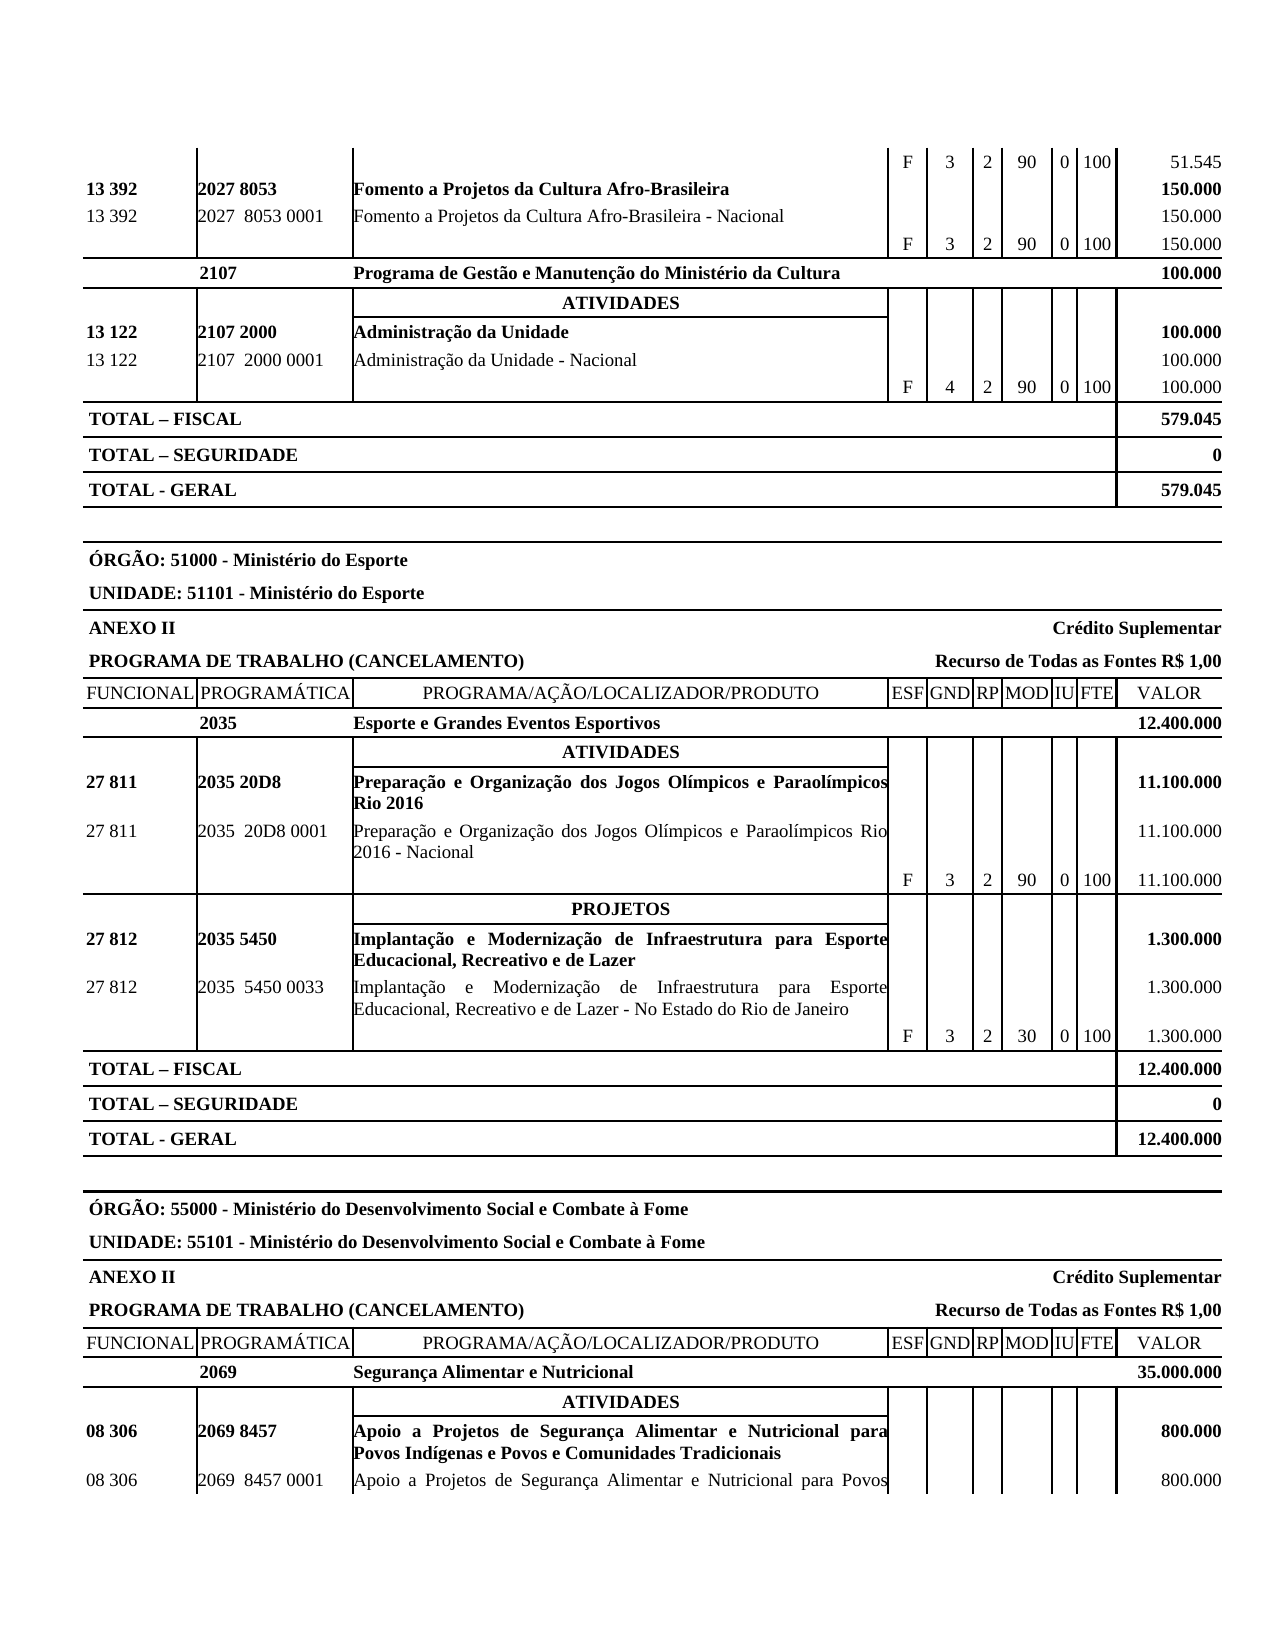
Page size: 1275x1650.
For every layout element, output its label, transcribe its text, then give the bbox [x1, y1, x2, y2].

table_cell Preparação e Organização dos Jogos Olímpicos e Paraolímpicos Rio 2016 [354, 768, 887, 817]
table_cell [928, 738, 972, 766]
table_cell 2107 2000 [198, 316, 352, 346]
table_cell [1053, 1415, 1076, 1466]
table_cell [1003, 738, 1051, 766]
table_cell 100 [1078, 230, 1115, 257]
table_cell F [889, 373, 926, 401]
table_cell 800.000 [1118, 1466, 1222, 1493]
table_cell [1078, 738, 1115, 766]
table_cell [1078, 766, 1115, 817]
table_cell TOTAL – FISCAL [83, 403, 1115, 436]
table_cell UNIDADE: 55101 - Ministério do Desenvolvimento Social e Combate à Fome [83, 1225, 888, 1258]
table_cell [889, 1388, 926, 1415]
table_cell [83, 508, 1116, 541]
table_cell 0 [1053, 230, 1076, 257]
table_cell [888, 576, 1222, 609]
table_cell [1053, 346, 1076, 373]
table_cell 11.100.000 [1118, 817, 1222, 866]
table_cell MOD [1003, 1329, 1051, 1356]
table_cell [889, 895, 926, 922]
table_cell [928, 175, 972, 202]
table_cell 579.045 [1118, 403, 1222, 436]
table_cell 08 306 [83, 1415, 196, 1466]
table_cell [1053, 316, 1076, 346]
table_cell [1003, 895, 1051, 922]
table_cell MOD [1003, 679, 1051, 707]
table_cell 90 [1003, 373, 1051, 401]
table_cell [1078, 203, 1115, 230]
table_cell 2 [974, 373, 1001, 401]
table_cell 2027 8053 [198, 175, 352, 202]
table_cell [974, 923, 1001, 973]
table_cell 35.000.000 [1116, 1358, 1222, 1386]
table_cell TOTAL - GERAL [83, 473, 1115, 506]
table_cell [198, 866, 352, 893]
table_cell Implantação e Modernização de Infraestrutura para Esporte Educacional, Recreativo e de Lazer - No Estado do Rio de Janeiro [354, 974, 887, 1022]
table_cell 2107 [83, 259, 353, 287]
table_cell 100 [1078, 148, 1115, 175]
table_cell 100.000 [1118, 346, 1222, 373]
table_cell 2 [974, 148, 1001, 175]
table_cell [1053, 766, 1076, 817]
table_cell [198, 148, 352, 175]
table_cell [889, 1466, 926, 1493]
table_cell [83, 373, 196, 401]
table_cell [83, 1023, 196, 1050]
table_cell [1053, 923, 1076, 973]
table_cell TOTAL – SEGURIDADE [83, 438, 1115, 471]
table_cell [974, 1415, 1001, 1466]
table_cell [1003, 766, 1051, 817]
table_cell [1118, 289, 1222, 316]
table_cell ANEXO II [83, 1261, 888, 1293]
table_cell 30 [1003, 1023, 1051, 1050]
table_cell 0 [1118, 1087, 1222, 1120]
table_cell 12.400.000 [1118, 1122, 1222, 1155]
table_cell [974, 817, 1001, 866]
table_cell [83, 1388, 196, 1415]
table_cell [889, 766, 926, 817]
table_cell 27 812 [83, 923, 196, 973]
table_cell IU [1053, 679, 1076, 707]
table_cell [1003, 316, 1051, 346]
table_cell PROGRAMÁTICA [198, 679, 352, 707]
table_cell Administração da Unidade [354, 318, 887, 346]
table_cell [928, 895, 972, 922]
table_cell Programa de Gestão e Manutenção do Ministério da Cultura [353, 259, 1116, 287]
table_cell [928, 346, 972, 373]
table_cell [1003, 817, 1051, 866]
table_cell 27 812 [83, 974, 196, 1022]
table_cell Atividades [354, 1388, 887, 1415]
table_cell Recurso de Todas as Fontes R$ 1,00 [888, 644, 1222, 677]
table_cell F [889, 148, 926, 175]
table_cell 100 [1078, 373, 1115, 401]
table_cell [889, 346, 926, 373]
table_cell VALOR [1118, 679, 1222, 707]
table_cell [974, 289, 1001, 316]
table_cell 100 [1078, 866, 1115, 893]
table_cell Crédito Suplementar [888, 611, 1222, 644]
table_cell [889, 923, 926, 973]
table_cell Crédito Suplementar [888, 1261, 1222, 1293]
table_cell GND [928, 679, 972, 707]
table_cell ÓRGÃO: 55000 - Ministério do Desenvolvimento Social e Combate à Fome [83, 1193, 1222, 1225]
table_cell [1003, 289, 1051, 316]
table_cell [974, 346, 1001, 373]
table_cell ESF [889, 679, 926, 707]
table_cell 12.400.000 [1116, 709, 1222, 736]
table_cell 1.300.000 [1118, 1023, 1222, 1050]
table_cell [928, 974, 972, 1022]
table_cell [974, 203, 1001, 230]
table_cell 0 [1118, 438, 1222, 471]
table_cell [354, 866, 887, 893]
table_cell F [889, 866, 926, 893]
table_cell 11.100.000 [1118, 766, 1222, 817]
table_cell PROGRAMÁTICA [198, 1329, 352, 1356]
table_cell 100 [1078, 1023, 1115, 1050]
table_cell [889, 289, 926, 316]
table_cell [889, 175, 926, 202]
table_cell 2035 [83, 709, 353, 736]
table_cell [198, 373, 352, 401]
table_cell Fomento a Projetos da Cultura Afro-Brasileira [354, 175, 887, 202]
table_cell [1078, 346, 1115, 373]
table_cell 11.100.000 [1118, 866, 1222, 893]
table_cell [354, 230, 887, 257]
table_cell Fomento a Projetos da Cultura Afro-Brasileira - Nacional [354, 203, 887, 230]
table_cell [1078, 175, 1115, 202]
table_cell [928, 1466, 972, 1493]
table_cell [1118, 738, 1222, 766]
table_cell 3 [928, 1023, 972, 1050]
table_cell [83, 1157, 1116, 1190]
table_cell [928, 1388, 972, 1415]
table_cell [928, 203, 972, 230]
table_cell [889, 974, 926, 1022]
table_cell [974, 316, 1001, 346]
table_cell [1003, 974, 1051, 1022]
table_cell 12.400.000 [1118, 1052, 1222, 1085]
table_cell [974, 1388, 1001, 1415]
table_cell [1053, 289, 1076, 316]
table_cell [928, 1415, 972, 1466]
table_cell [889, 316, 926, 346]
table_cell [198, 289, 352, 316]
table_cell [83, 289, 196, 316]
table_cell [1078, 316, 1115, 346]
table_cell ÓRGÃO: 51000 - Ministério do Esporte [83, 543, 1222, 576]
table_cell PROGRAMA DE TRABALHO (CANCELAMENTO) [83, 1294, 888, 1327]
table_cell [1078, 1466, 1115, 1493]
table_cell 2 [974, 866, 1001, 893]
table_cell GND [928, 1329, 972, 1356]
table_cell [1053, 1388, 1076, 1415]
table_cell 2035 5450 [198, 923, 352, 973]
table_cell 4 [928, 373, 972, 401]
table_cell 27 811 [83, 766, 196, 817]
table_cell 51.545 [1118, 148, 1222, 175]
table_cell [928, 923, 972, 973]
table_cell TOTAL – FISCAL [83, 1052, 1115, 1085]
table_cell [1053, 974, 1076, 1022]
table_cell UNIDADE: 51101 - Ministério do Esporte [83, 576, 888, 609]
table_cell Atividades [354, 738, 887, 766]
table_cell 2035 5450 0033 [198, 974, 352, 1022]
table_cell [974, 175, 1001, 202]
table_cell [1078, 895, 1115, 922]
table_cell Implantação e Modernização de Infraestrutura para Esporte Educacional, Recreativo e de Lazer [354, 925, 887, 973]
table_cell 27 811 [83, 817, 196, 866]
table_cell 2035 20D8 0001 [198, 817, 352, 866]
table_cell ANEXO II [83, 611, 888, 644]
table_cell [1078, 817, 1115, 866]
table_cell 2 [974, 1023, 1001, 1050]
table_cell 2069 [83, 1358, 353, 1386]
table_cell 0 [1053, 148, 1076, 175]
table_cell 2107 2000 0001 [198, 346, 352, 373]
table_cell 150.000 [1118, 175, 1222, 202]
table_cell [198, 1388, 352, 1415]
table_cell [1118, 1388, 1222, 1415]
table_cell Atividades [354, 289, 887, 316]
table_cell 2035 20D8 [198, 766, 352, 817]
table_cell Projetos [354, 895, 887, 922]
table_cell RP [974, 1329, 1001, 1356]
table_cell [1116, 1157, 1222, 1190]
table_cell Apoio a Projetos de Segurança Alimentar e Nutricional para Povos Indígenas e Povos e Comunidades Tradicionais [354, 1417, 887, 1466]
table_cell 800.000 [1118, 1415, 1222, 1466]
table_cell 90 [1003, 866, 1051, 893]
table_cell [1053, 895, 1076, 922]
table_cell [974, 738, 1001, 766]
table_cell [928, 316, 972, 346]
table_cell [83, 866, 196, 893]
table_cell ESF [889, 1329, 926, 1356]
table_cell TOTAL - GERAL [83, 1122, 1115, 1155]
table_cell Apoio a Projetos de Segurança Alimentar e Nutricional para Povos [354, 1466, 887, 1493]
table_cell 13 392 [83, 175, 196, 202]
table_cell Recurso de Todas as Fontes R$ 1,00 [888, 1294, 1222, 1327]
table_cell 13 122 [83, 316, 196, 346]
table_cell [1003, 1388, 1051, 1415]
table_cell [889, 1415, 926, 1466]
table_cell [83, 148, 196, 175]
table_cell [198, 1023, 352, 1050]
table_cell [1078, 1388, 1115, 1415]
table_cell [1078, 1415, 1115, 1466]
table_cell [1078, 974, 1115, 1022]
table_cell IU [1053, 1329, 1076, 1356]
table_cell F [889, 1023, 926, 1050]
table_cell 90 [1003, 148, 1051, 175]
table_cell 150.000 [1118, 203, 1222, 230]
table_cell F [889, 230, 926, 257]
table_cell [889, 203, 926, 230]
table_cell [1003, 346, 1051, 373]
table_cell 100.000 [1118, 373, 1222, 401]
table_cell Preparação e Organização dos Jogos Olímpicos e Paraolímpicos Rio 2016 - Nacional [354, 817, 887, 866]
table_cell PROGRAMA/AÇÃO/LOCALIZADOR/PRODUTO [354, 1329, 887, 1356]
table_cell 3 [928, 230, 972, 257]
table_cell [198, 230, 352, 257]
table_cell 0 [1053, 866, 1076, 893]
table_cell [1078, 289, 1115, 316]
table_cell Segurança Alimentar e Nutricional [353, 1358, 1116, 1386]
table_cell 90 [1003, 230, 1051, 257]
table_cell [83, 230, 196, 257]
table_cell 2 [974, 230, 1001, 257]
table_cell PROGRAMA/AÇÃO/LOCALIZADOR/PRODUTO [354, 679, 887, 707]
table_cell [198, 895, 352, 922]
table_cell [1053, 1466, 1076, 1493]
table_cell 0 [1053, 1023, 1076, 1050]
table_cell [354, 373, 887, 401]
table_cell [1078, 923, 1115, 973]
table_cell 100.000 [1116, 259, 1222, 287]
table_cell PROGRAMA DE TRABALHO (CANCELAMENTO) [83, 644, 888, 677]
table_cell 1.300.000 [1118, 923, 1222, 973]
table_cell [1053, 175, 1076, 202]
table_cell 1.300.000 [1118, 974, 1222, 1022]
table_cell [1003, 923, 1051, 973]
table_cell [1053, 738, 1076, 766]
table_cell FUNCIONAL [83, 679, 196, 707]
table_cell FTE [1078, 679, 1115, 707]
table_cell [1003, 175, 1051, 202]
table_cell 13 122 [83, 346, 196, 373]
table_cell [1003, 1466, 1051, 1493]
table_cell [354, 1023, 887, 1050]
table_cell FTE [1078, 1329, 1115, 1356]
table_cell 2069 8457 0001 [198, 1466, 352, 1493]
table_cell RP [974, 679, 1001, 707]
table_cell 150.000 [1118, 230, 1222, 257]
table_cell 2069 8457 [198, 1415, 352, 1466]
table_cell [198, 738, 352, 766]
table_cell [888, 1225, 1222, 1258]
table_cell [974, 895, 1001, 922]
table_cell TOTAL – SEGURIDADE [83, 1087, 1115, 1120]
table_cell [1053, 817, 1076, 866]
table_cell FUNCIONAL [83, 1329, 196, 1356]
table_cell 3 [928, 866, 972, 893]
table_cell 100.000 [1118, 316, 1222, 346]
table_cell [928, 817, 972, 866]
table_cell [1118, 895, 1222, 922]
table_cell [83, 738, 196, 766]
table_cell [974, 766, 1001, 817]
table_cell 0 [1053, 373, 1076, 401]
table_cell 579.045 [1118, 473, 1222, 506]
table_cell [1003, 203, 1051, 230]
table_cell Esporte e Grandes Eventos Esportivos [353, 709, 1116, 736]
table_cell [83, 895, 196, 922]
table_cell [974, 1466, 1001, 1493]
table_cell 3 [928, 148, 972, 175]
table_cell Administração da Unidade - Nacional [354, 346, 887, 373]
table_cell [974, 974, 1001, 1022]
table_cell [928, 766, 972, 817]
table_cell [889, 738, 926, 766]
table_cell 08 306 [83, 1466, 196, 1493]
table_cell 13 392 [83, 203, 196, 230]
table_cell [889, 817, 926, 866]
table_cell [1116, 508, 1222, 541]
table_cell [1053, 203, 1076, 230]
table_cell VALOR [1118, 1329, 1222, 1356]
table_cell [928, 289, 972, 316]
table_cell [1003, 1415, 1051, 1466]
table_cell 2027 8053 0001 [198, 203, 352, 230]
table_cell [354, 148, 887, 175]
